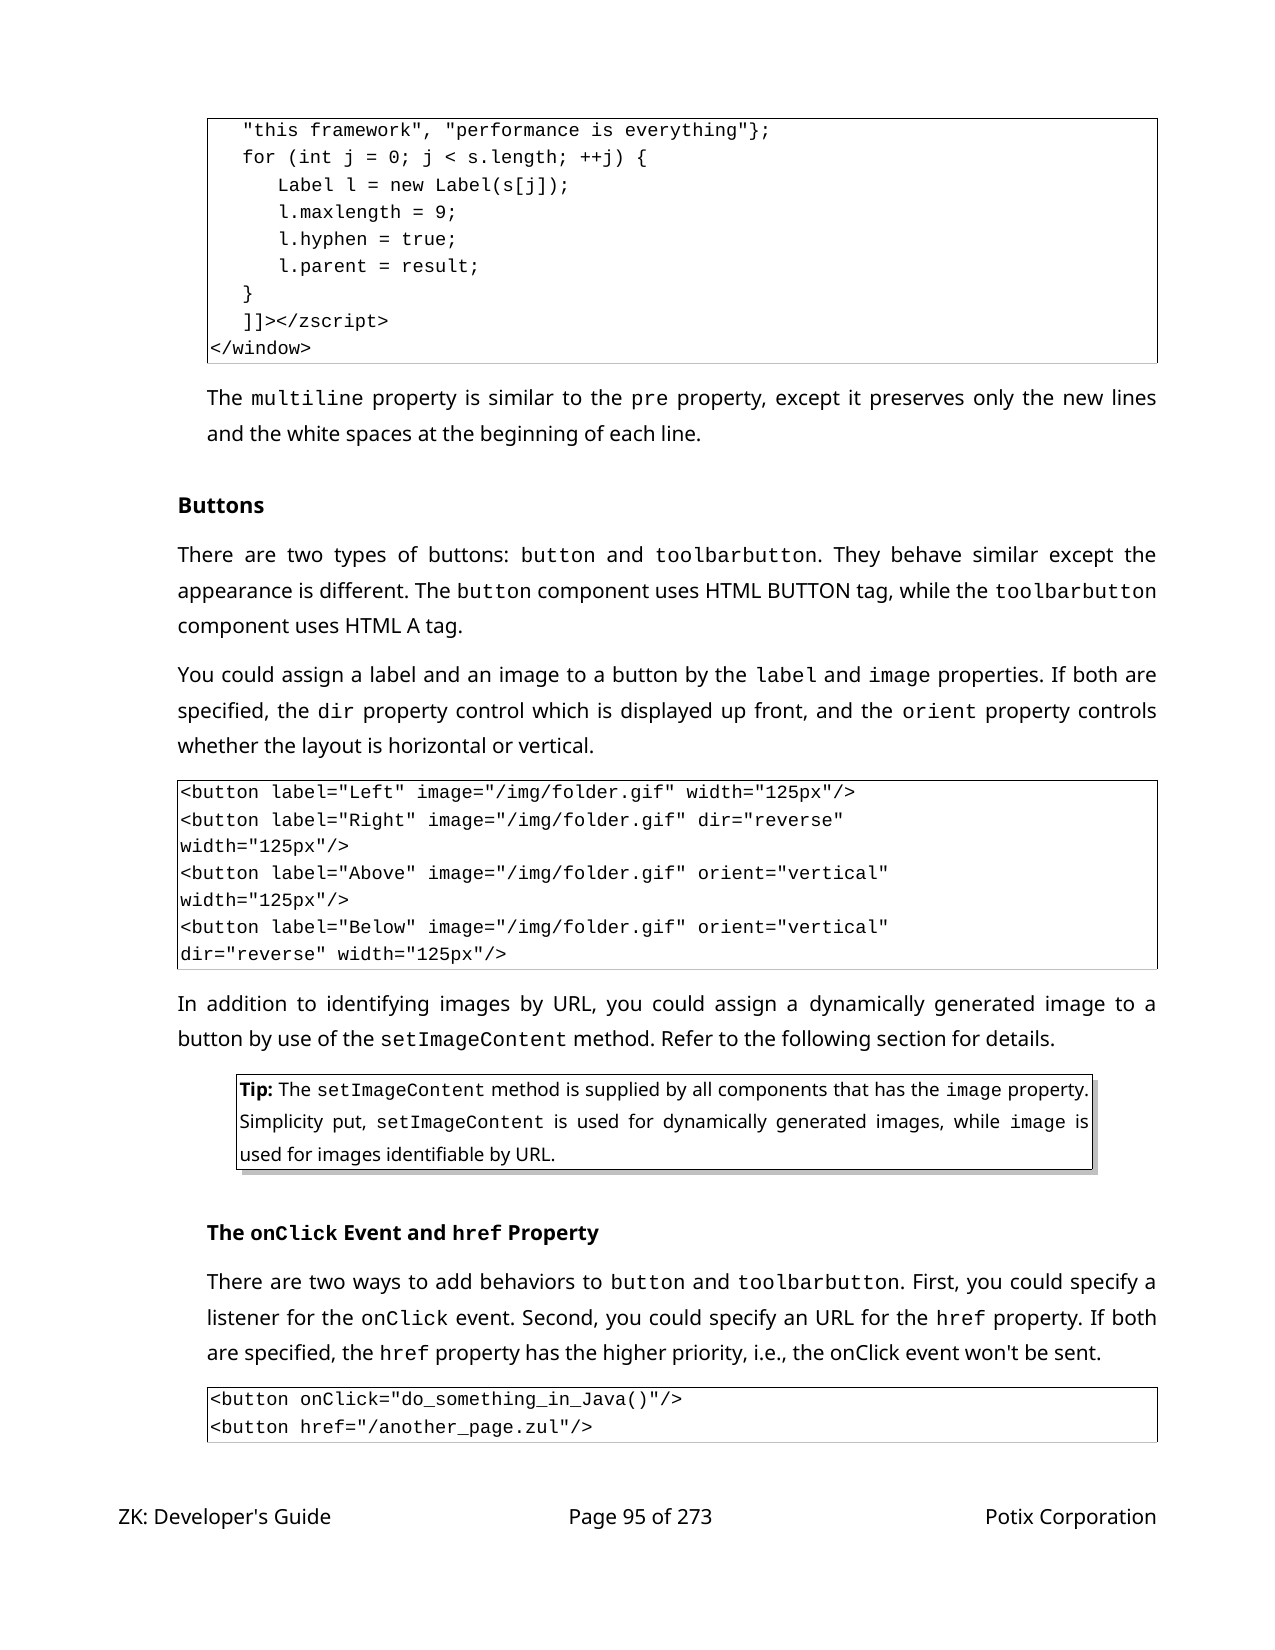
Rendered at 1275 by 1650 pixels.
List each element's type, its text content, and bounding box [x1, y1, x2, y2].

text ]]></zscript> [208, 308, 1157, 333]
text l.maxlength = 9; [208, 200, 1157, 224]
text The multiline property is similar to the pre property, except it preserves only the new lines and the white spaces at the beginning of each line. [207, 383, 1157, 447]
subtitle The onClick Event and href Property [207, 1218, 1157, 1246]
subtitle Buttons [177, 490, 1157, 520]
text <button label="Right" image="/img/folder.gif" dir="reverse" width="125px"/> [178, 807, 1157, 858]
text Tip: The setImageContent method is supplied by all components that has the image property. Simplicity put, setImageContent is used for dynamically generated images, while image is used for images identifiable by URL. [237, 1075, 1092, 1169]
text Label l = new Label(s[j]); [208, 172, 1157, 197]
text "this framework", "performance is everything"}; [208, 119, 1157, 142]
text <button label="Left" image="/img/folder.gif" width="125px"/> [178, 781, 1157, 804]
text In addition to identifying images by URL, you could assign a dynamically generated image to a button by use of the setImageContent method. Refer to the following section for details. [177, 989, 1157, 1053]
text <button label="Below" image="/img/folder.gif" orient="vertical" dir="reverse" width="125px"/> [178, 915, 1157, 969]
text <button label="Above" image="/img/folder.gif" orient="vertical" width="125px"/> [178, 861, 1157, 912]
text There are two ways to add behaviors to button and toolbarbutton. First, you could specify a listener for the onClick event. Second, you could specify an URL for the href property. If both are specified, the href property has the higher priority, i.e., the onClick event won't be sent. [207, 1267, 1157, 1367]
text <button href="/another_page.zul"/> [208, 1414, 1157, 1442]
text You could assign a label and an image to a button by the label and image properties. If both are specified, the dir property control which is displayed up front, and the orient property controls whether the layout is horizontal or vertical. [177, 660, 1157, 759]
text There are two types of buttons: button and toolbarbutton. They behave similar except the appearance is different. The button component uses HTML BUTTON tag, while the toolbarbutton component uses HTML A tag. [177, 540, 1157, 640]
text l.parent = result; [208, 254, 1157, 278]
text l.hyphen = true; [208, 227, 1157, 251]
text <button onClick="do_something_in_Java()"/> [208, 1388, 1157, 1412]
text for (int j = 0; j < s.length; ++j) { [208, 145, 1157, 169]
text </window> [208, 336, 1157, 363]
text } [208, 281, 1157, 306]
